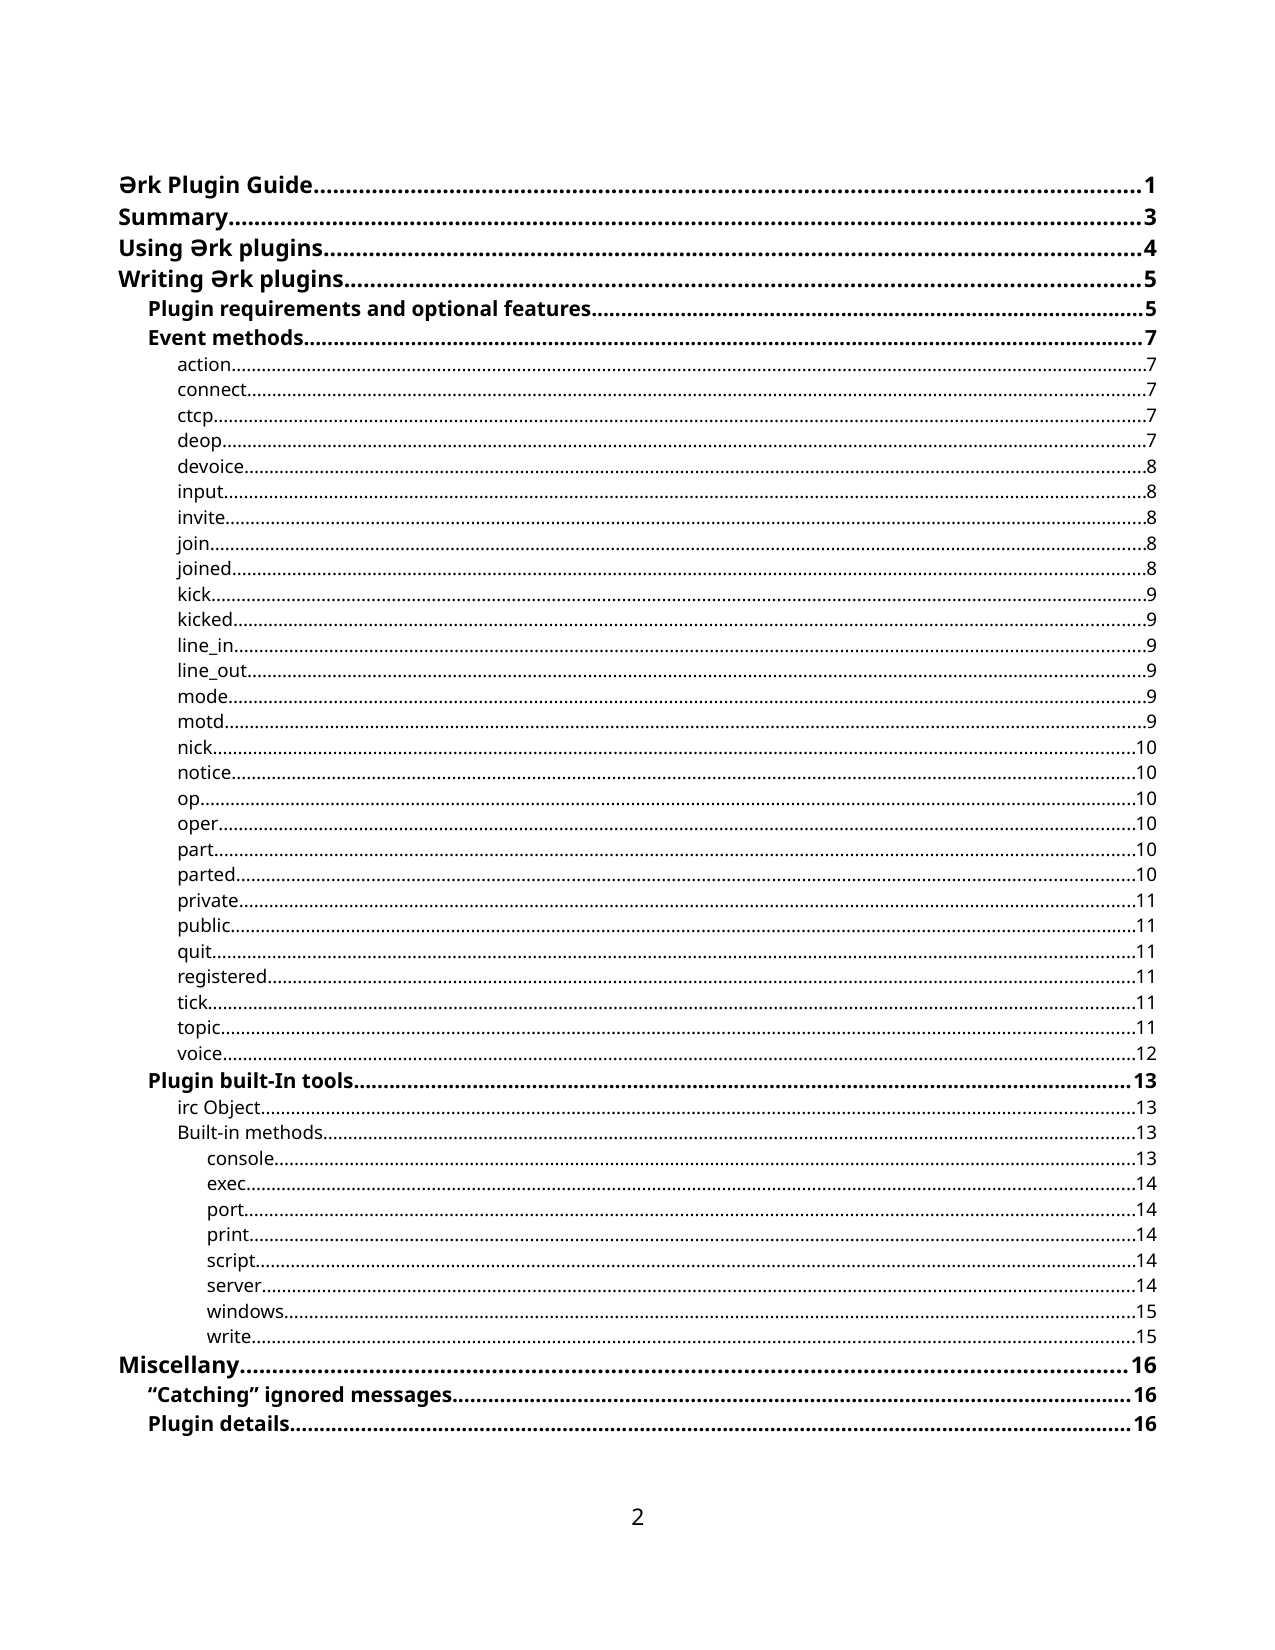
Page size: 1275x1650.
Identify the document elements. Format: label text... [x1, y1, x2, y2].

text public 11 [177, 913, 1157, 938]
text deop 7 [177, 428, 1157, 453]
text connect 7 [177, 377, 1157, 402]
text Event methods 7 [148, 323, 1157, 351]
text ctcp 7 [177, 402, 1157, 428]
text devoice 8 [177, 453, 1157, 479]
text join 8 [177, 530, 1157, 555]
text windows 15 [207, 1298, 1157, 1324]
text tick 11 [177, 989, 1157, 1015]
text kicked 9 [177, 606, 1157, 632]
text private 11 [177, 887, 1157, 913]
text port 14 [207, 1196, 1157, 1222]
text exec 14 [207, 1171, 1157, 1196]
text print 14 [207, 1222, 1157, 1247]
text Using Ərk plugins 4 [118, 232, 1157, 263]
text voice 12 [177, 1040, 1157, 1066]
text input 8 [177, 479, 1157, 504]
text “Catching” ignored messages 16 [148, 1381, 1157, 1409]
text topic 11 [177, 1015, 1157, 1040]
text line_in 9 [177, 632, 1157, 657]
text op 10 [177, 785, 1157, 811]
text parted 10 [177, 862, 1157, 887]
text oper 10 [177, 811, 1157, 836]
text Plugin details 16 [148, 1409, 1157, 1437]
text Plugin built-In tools 13 [148, 1066, 1157, 1094]
text console 13 [207, 1145, 1157, 1171]
text Ərk Plugin Guide 1 [118, 169, 1157, 201]
text write 15 [207, 1324, 1157, 1349]
text line_out 9 [177, 657, 1157, 683]
text notice 10 [177, 759, 1157, 785]
text Plugin requirements and optional features 5 [148, 294, 1157, 323]
text Built-in methods 13 [177, 1120, 1157, 1145]
text kick 9 [177, 581, 1157, 606]
text joined 8 [177, 555, 1157, 581]
text Summary 3 [118, 201, 1157, 232]
text Miscellany 16 [118, 1349, 1157, 1381]
text server 14 [207, 1273, 1157, 1298]
text part 10 [177, 836, 1157, 862]
text motd 9 [177, 708, 1157, 734]
text action 7 [177, 351, 1157, 377]
text Writing Ərk plugins 5 [118, 263, 1157, 294]
text irc Object 13 [177, 1094, 1157, 1120]
text script 14 [207, 1247, 1157, 1273]
text quit 11 [177, 938, 1157, 964]
text mode 9 [177, 683, 1157, 708]
text invite 8 [177, 504, 1157, 530]
text nick 10 [177, 734, 1157, 759]
text registered 11 [177, 964, 1157, 989]
